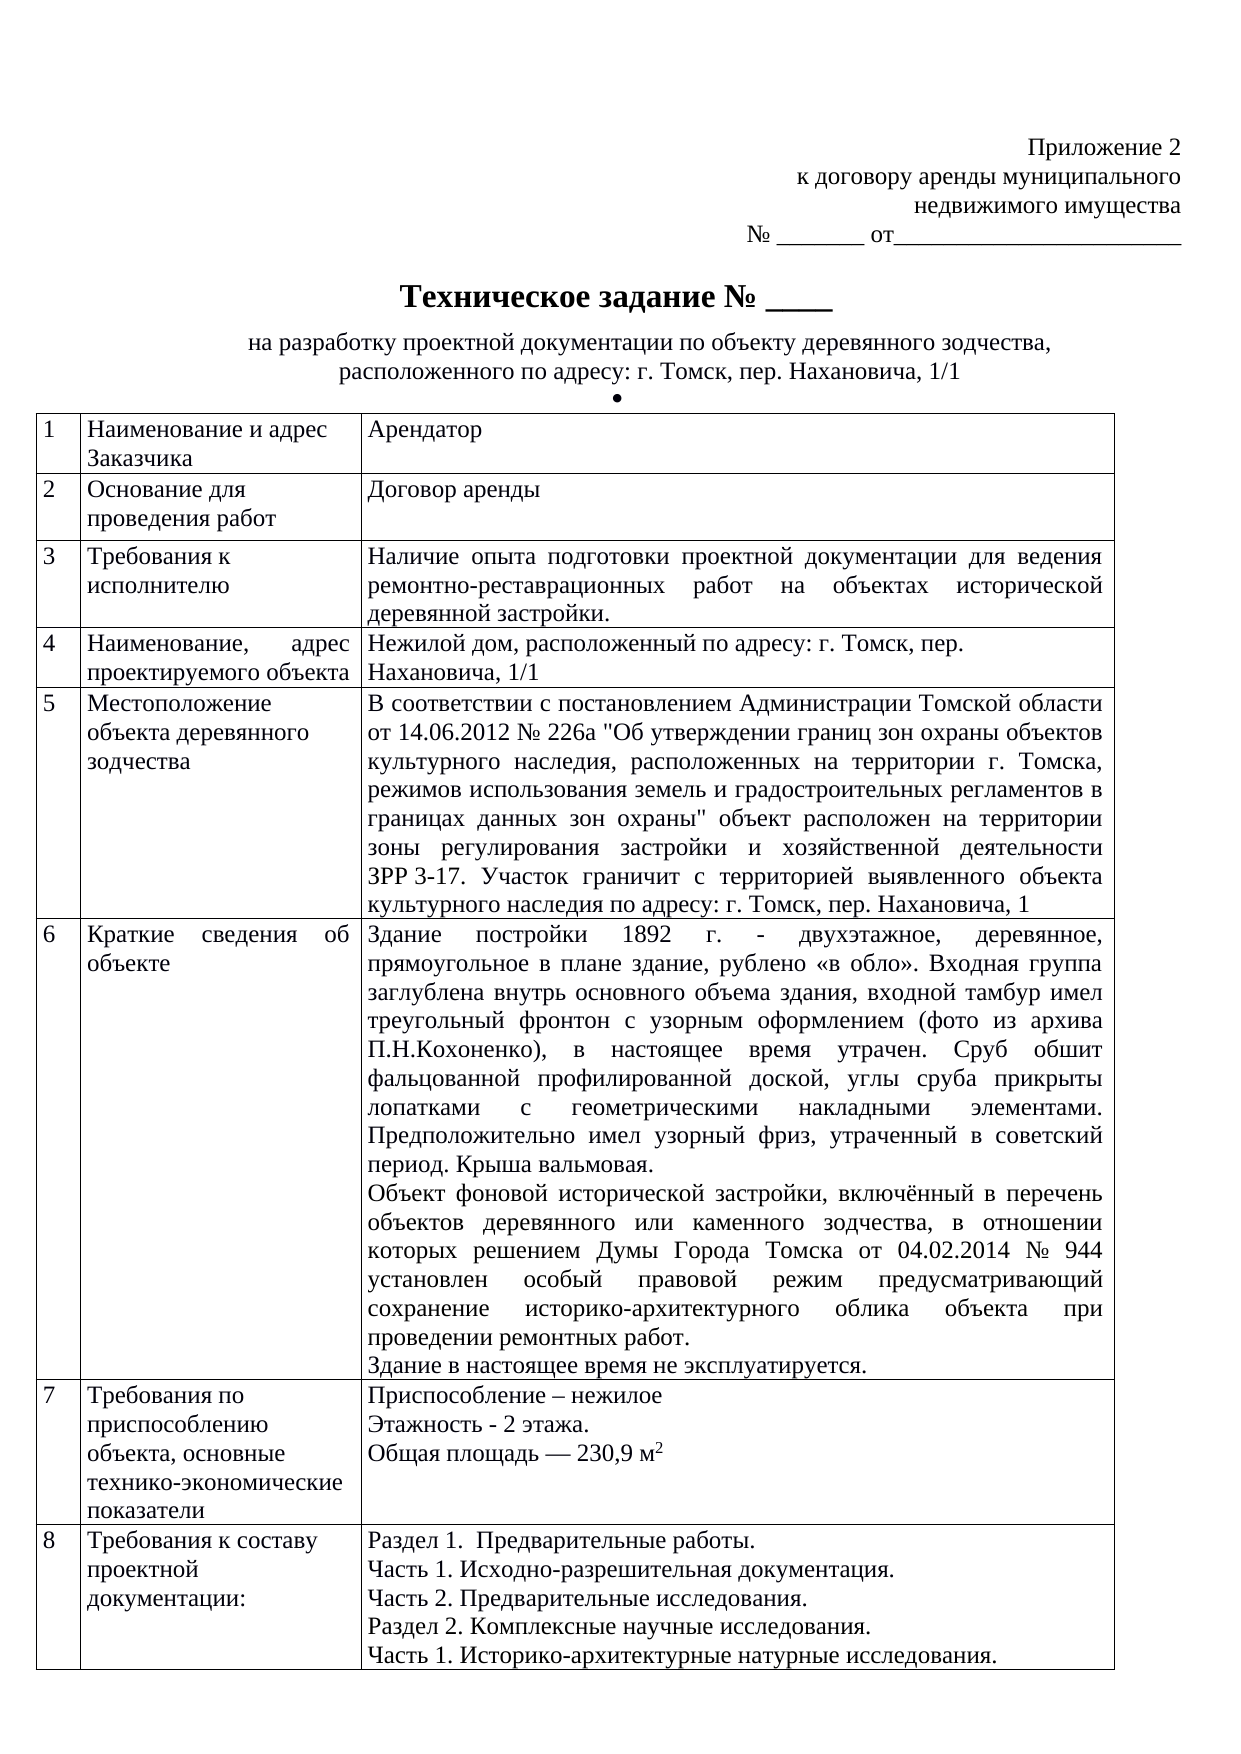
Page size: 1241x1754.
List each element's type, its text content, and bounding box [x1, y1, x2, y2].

table_cell 4 [37, 628, 80, 687]
table_cell Наименование, адрес проектируемого объекта [81, 628, 361, 687]
table_cell 8 [37, 1525, 80, 1669]
text на разработку проектной документации по объекту деревянного зодчества, [118, 327, 1181, 356]
table_cell 6 [37, 919, 80, 1379]
table_cell В соответствии с постановлением Администрации Томской области от 14.06.2012 № 226а "Об утверждении границ зон охраны объектов культурного наследия, расположенных на территории г. Томска, режимов использования земель и градостроительных регламентов в границах данных зон охраны" объект расположен на территории зоны регулирования застройки и хозяйственной деятельности ЗРР 3-17. Участок граничит с территорией выявленного объекта культурного наследия по адресу: г. Томск, пер. Нахановича, 1 [362, 688, 1114, 918]
text Приложение 2 [118, 132, 1181, 161]
table_cell Договор аренды [362, 474, 1114, 540]
text расположенного по адресу: г. Томск, пер. Нахановича, 1/1 [118, 356, 1181, 384]
table_cell Основание для проведения работ [81, 474, 361, 540]
table_cell 2 [37, 474, 80, 540]
table_cell Требования к составу проектной документации: [81, 1525, 361, 1669]
table_cell 3 [37, 541, 80, 627]
text Техническое задание № ____ [118, 276, 1181, 314]
text № _______ от_______________________ [118, 219, 1181, 247]
table_header Арендатор [362, 414, 1114, 473]
table_cell Требования по приспособлению объекта, основные технико-экономические показатели [81, 1380, 361, 1524]
table_cell 5 [37, 688, 80, 918]
table_cell 7 [37, 1380, 80, 1524]
table_cell Приспособление – нежилое Этажность - 2 этажа. Общая площадь — 230,9 м2 [362, 1380, 1114, 1524]
table_cell Местоположение объекта деревянного зодчества [81, 688, 361, 918]
table_header Наименование и адрес Заказчика [81, 414, 361, 473]
table_cell Раздел 1. Предварительные работы. Часть 1. Исходно-разрешительная документация. Часть 2. Предварительные исследования. Раздел 2. Комплексные научные исследования. Часть 1. Историко-архитектурные натурные исследования. [362, 1525, 1114, 1669]
table_cell Нежилой дом, расположенный по адресу: г. Томск, пер. Нахановича, 1/1 [362, 628, 1114, 687]
table_cell Требования к исполнителю [81, 541, 361, 627]
text недвижимого имущества [118, 190, 1181, 219]
table_cell Здание постройки 1892 г. - двухэтажное, деревянное, прямоугольное в плане здание, рублено «в обло». Входная группа заглублена внутрь основного объема здания, входной тамбур имел треугольный фронтон с узорным оформлением (фото из архива П.Н.Кохоненко), в настоящее время утрачен. Сруб обшит фальцованной профилированной доской, углы сруба прикрыты лопатками с геометрическими накладными элементами. Предположительно имел узорный фриз, утраченный в советский период. Крыша вальмовая. Объект фоновой исторической застройки, включённый в перечень объектов деревянного или каменного зодчества, в отношении которых решением Думы Города Томска от 04.02.2014 № 944 установлен особый правовой режим предусматривающий сохранение историко-архитектурного облика объекта при проведении ремонтных работ. Здание в настоящее время не эксплуатируется. [362, 919, 1114, 1379]
text к договору аренды муниципального [118, 161, 1181, 190]
table_cell Наличие опыта подготовки проектной документации для ведения ремонтно-реставрационных работ на объектах исторической деревянной застройки. [362, 541, 1114, 627]
table_cell Краткие сведения об объекте [81, 919, 361, 1379]
table_header 1 [37, 414, 80, 473]
